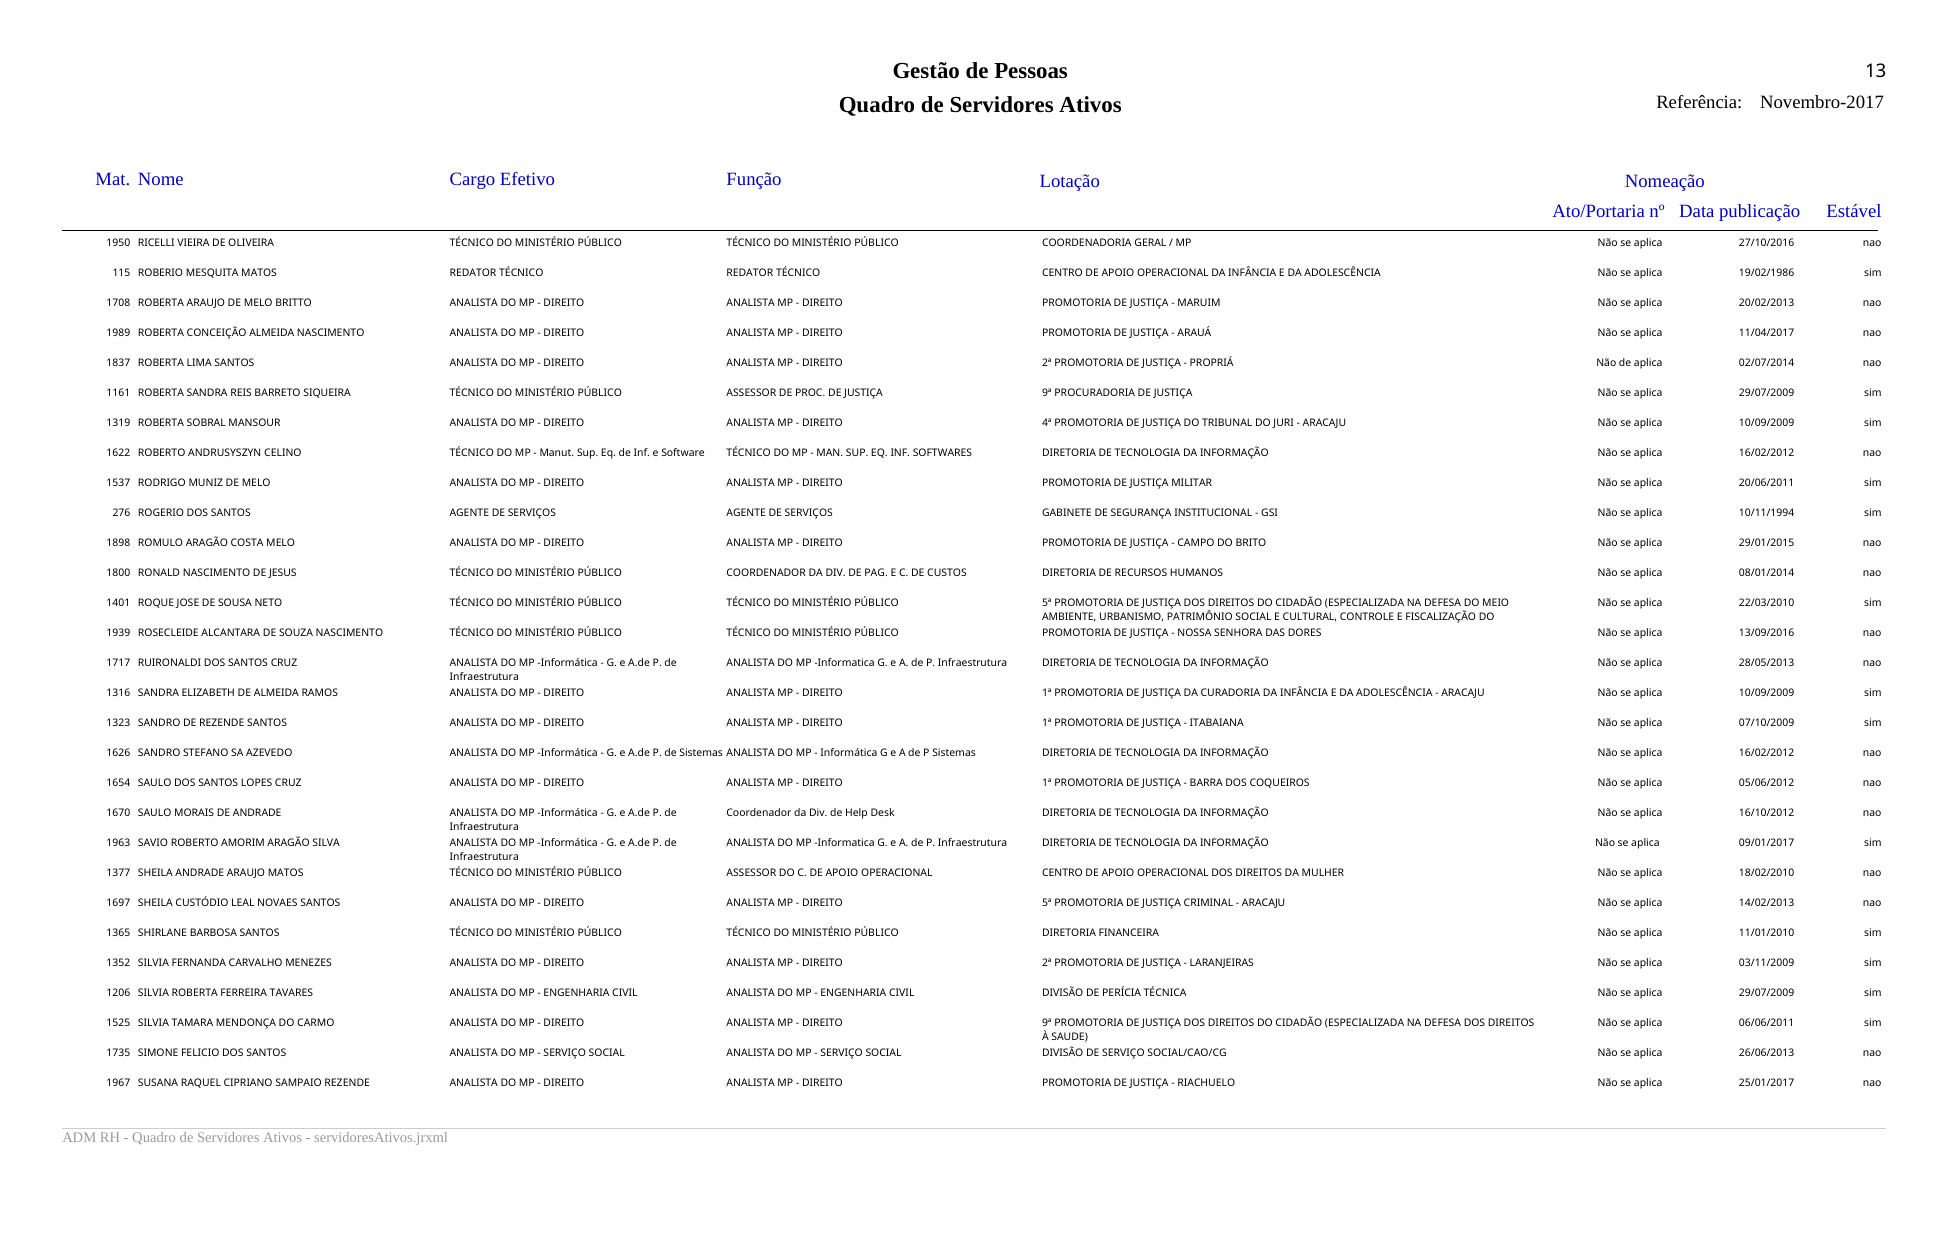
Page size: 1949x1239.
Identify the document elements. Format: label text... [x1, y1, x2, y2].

table_cell SHEILA CUSTÓDIO LEAL NOVAES SANTOS [138, 895, 443, 925]
table_cell 13/09/2016 [1662, 625, 1794, 655]
table_cell 27/10/2016 [1662, 235, 1794, 265]
table_cell RICELLI VIEIRA DE OLIVEIRA [138, 235, 443, 265]
table_cell Não se aplica [1547, 715, 1662, 745]
table_cell [0, 1045, 68, 1075]
table_cell [130, 925, 138, 955]
table_cell 10/09/2009 [1662, 685, 1794, 715]
table_cell ANALISTA MP - DIREITO [726, 955, 1030, 985]
table_cell SILVIA FERNANDA CARVALHO MENEZES [138, 955, 443, 985]
table_cell [1538, 595, 1547, 625]
table_cell Não se aplica [1547, 775, 1662, 805]
table_cell [1794, 715, 1803, 745]
table_cell [0, 745, 68, 775]
table_cell 14/02/2013 [1662, 895, 1794, 925]
table_cell SANDRA ELIZABETH DE ALMEIDA RAMOS [138, 685, 443, 715]
table_cell [1794, 565, 1803, 595]
table_cell [1030, 1015, 1042, 1045]
table_cell 29/01/2015 [1662, 535, 1794, 565]
table_cell COORDENADOR DA DIV. DE PAG. E C. DE CUSTOS [726, 565, 1030, 595]
table_cell [1030, 1075, 1042, 1105]
table_cell TÉCNICO DO MINISTÉRIO PÚBLICO [449, 235, 723, 265]
table_cell 1670 [68, 805, 130, 835]
table_cell 9ª PROMOTORIA DE JUSTIÇA DOS DIREITOS DO CIDADÃO (ESPECIALIZADA NA DEFESA DOS DIREITOS À SAUDE) [1042, 1015, 1538, 1045]
table_cell nao [1803, 325, 1881, 355]
table_cell 1206 [68, 985, 130, 1015]
table_cell 05/06/2012 [1662, 775, 1794, 805]
table_cell 16/02/2012 [1662, 445, 1794, 475]
table_cell nao [1803, 1045, 1881, 1075]
table_cell [130, 805, 138, 835]
table_header Mat. [68, 168, 130, 198]
table_cell SIMONE FELICIO DOS SANTOS [138, 1045, 443, 1075]
table_cell [1881, 200, 1948, 229]
table_cell [1030, 1045, 1042, 1075]
table_cell sim [1803, 475, 1881, 505]
table_cell ROMULO ARAGÃO COSTA MELO [138, 535, 443, 565]
table_cell [1881, 745, 1948, 775]
table_cell ANALISTA MP - DIREITO [726, 1015, 1030, 1045]
table_cell nao [1803, 535, 1881, 565]
table_cell 1ª PROMOTORIA DE JUSTIÇA - ITABAIANA [1042, 715, 1538, 745]
table_cell [1886, 1128, 1948, 1152]
table_cell ROBERTA CONCEIÇÃO ALMEIDA NASCIMENTO [138, 325, 443, 355]
table_cell [0, 505, 68, 535]
table_cell [443, 235, 449, 265]
table_cell [803, 170, 1039, 198]
table_cell [443, 385, 449, 415]
table_cell SAVIO ROBERTO AMORIM ARAGÃO SILVA [138, 835, 443, 865]
table_cell PROMOTORIA DE JUSTIÇA - RIACHUELO [1042, 1075, 1538, 1105]
table_cell 5ª PROMOTORIA DE JUSTIÇA DOS DIREITOS DO CIDADÃO (ESPECIALIZADA NA DEFESA DO MEIO AMBIENTE, URBANISMO, PATRIMÔNIO SOCIAL E CULTURAL, CONTROLE E FISCALIZAÇÃO DO [1042, 595, 1538, 625]
table_cell 1316 [68, 685, 130, 715]
table_cell PROMOTORIA DE JUSTIÇA - ARAUÁ [1042, 325, 1538, 355]
table_cell 2ª PROMOTORIA DE JUSTIÇA - PROPRIÁ [1042, 355, 1538, 385]
table_cell 1626 [68, 745, 130, 775]
table_cell [130, 415, 138, 445]
table_cell DIRETORIA DE TECNOLOGIA DA INFORMAÇÃO [1042, 745, 1538, 775]
table_cell 1ª PROMOTORIA DE JUSTIÇA DA CURADORIA DA INFÂNCIA E DA ADOLESCÊNCIA - ARACAJU [1042, 685, 1538, 715]
table_cell [1538, 565, 1547, 595]
table_cell 1963 [68, 835, 130, 865]
table_cell [1881, 595, 1948, 625]
table_cell [443, 865, 449, 895]
table_cell DIRETORIA DE RECURSOS HUMANOS [1042, 565, 1538, 595]
table_cell [1881, 1075, 1948, 1105]
table_cell PROMOTORIA DE JUSTIÇA - CAMPO DO BRITO [1042, 535, 1538, 565]
table_cell [1881, 535, 1948, 565]
table_cell ASSESSOR DE PROC. DE JUSTIÇA [726, 385, 1030, 415]
table_cell ANALISTA DO MP - DIREITO [449, 415, 723, 445]
table_cell Não se aplica [1547, 745, 1662, 775]
table_cell [0, 385, 68, 415]
table_cell nao [1803, 355, 1881, 385]
table_cell nao [1803, 1075, 1881, 1105]
table_cell [1794, 895, 1803, 925]
table_cell Não se aplica [1547, 955, 1662, 985]
table_cell SILVIA ROBERTA FERREIRA TAVARES [138, 985, 443, 1015]
table_cell [1538, 355, 1547, 385]
table_cell [130, 1015, 138, 1045]
table_cell TÉCNICO DO MP - MAN. SUP. EQ. INF. SOFTWARES [726, 445, 1030, 475]
table_cell [1881, 625, 1948, 655]
table_cell TÉCNICO DO MINISTÉRIO PÚBLICO [726, 625, 1030, 655]
table_cell [1881, 805, 1948, 835]
table_cell [1794, 835, 1803, 865]
table_cell [1538, 625, 1547, 655]
table_cell [443, 445, 449, 475]
table_cell ROBERTA SOBRAL MANSOUR [138, 415, 443, 445]
table_cell [0, 805, 68, 835]
table_cell SILVIA TAMARA MENDONÇA DO CARMO [138, 1015, 443, 1045]
table_cell ANALISTA DO MP - DIREITO [449, 685, 723, 715]
table_cell Não se aplica [1547, 835, 1662, 865]
table_cell PROMOTORIA DE JUSTIÇA - MARUIM [1042, 295, 1538, 325]
table_cell sim [1803, 985, 1881, 1015]
table_cell 9ª PROCURADORIA DE JUSTIÇA [1042, 385, 1538, 415]
table_cell [1881, 895, 1948, 925]
table_cell TÉCNICO DO MINISTÉRIO PÚBLICO [449, 385, 723, 415]
table_cell TÉCNICO DO MINISTÉRIO PÚBLICO [449, 865, 723, 895]
table_cell [1794, 625, 1803, 655]
table_cell [0, 415, 68, 445]
table_cell [1794, 235, 1803, 265]
table_cell [1794, 1015, 1803, 1045]
table_cell [1030, 985, 1042, 1015]
table_cell TÉCNICO DO MINISTÉRIO PÚBLICO [449, 625, 723, 655]
table_cell [130, 775, 138, 805]
table_cell [1881, 415, 1948, 445]
table_cell [1794, 475, 1803, 505]
table_cell ANALISTA DO MP - ENGENHARIA CIVIL [449, 985, 723, 1015]
table_cell nao [1803, 235, 1881, 265]
table_cell sim [1803, 835, 1881, 865]
table_cell DIRETORIA FINANCEIRA [1042, 925, 1538, 955]
table_cell [1794, 655, 1803, 685]
table_cell ASSESSOR DO C. DE APOIO OPERACIONAL [726, 865, 1030, 895]
table_cell [130, 685, 138, 715]
table_cell [1794, 805, 1803, 835]
table_cell DIRETORIA DE TECNOLOGIA DA INFORMAÇÃO [1042, 445, 1538, 475]
table_cell TÉCNICO DO MINISTÉRIO PÚBLICO [726, 235, 1030, 265]
table_cell ROBERTA SANDRA REIS BARRETO SIQUEIRA [138, 385, 443, 415]
table_cell DIVISÃO DE PERÍCIA TÉCNICA [1042, 985, 1538, 1015]
table_cell ROBERTO ANDRUSYSZYN CELINO [138, 445, 443, 475]
table_cell Gestão de Pessoas [437, 57, 1523, 85]
table_cell [1030, 925, 1042, 955]
table_cell [1794, 925, 1803, 955]
table_cell [1030, 715, 1042, 745]
table_cell [1030, 895, 1042, 925]
table_cell Não se aplica [1547, 535, 1662, 565]
table_cell [1030, 595, 1042, 625]
table_cell [0, 325, 68, 355]
table_cell PROMOTORIA DE JUSTIÇA - NOSSA SENHORA DAS DORES [1042, 625, 1538, 655]
table_cell ANALISTA DO MP - DIREITO [449, 475, 723, 505]
table_cell [1538, 655, 1547, 685]
table_cell [443, 415, 449, 445]
table_cell [1794, 775, 1803, 805]
table_cell Quadro de Servidores Ativos [437, 91, 1523, 124]
table_cell 1735 [68, 1045, 130, 1075]
table_cell SANDRO STEFANO SA AZEVEDO [138, 745, 443, 775]
table_cell [1030, 325, 1042, 355]
table_cell [0, 535, 68, 565]
table_cell [443, 685, 449, 715]
table_cell [1538, 325, 1547, 355]
table_cell sim [1803, 385, 1881, 415]
table_header [0, 0, 1948, 57]
table_cell ANALISTA DO MP - DIREITO [449, 1075, 723, 1105]
table_cell GABINETE DE SEGURANÇA INSTITUCIONAL - GSI [1042, 505, 1538, 535]
table_cell 29/07/2009 [1662, 385, 1794, 415]
table_cell ADM RH - Quadro de Servidores Ativos - servidoresAtivos.jrxml [62, 1129, 1886, 1152]
table_cell 1697 [68, 895, 130, 925]
table_cell [1030, 775, 1042, 805]
table_cell 08/01/2014 [1662, 565, 1794, 595]
table_cell [1538, 1045, 1547, 1075]
table_cell [1030, 445, 1042, 475]
table_cell [443, 1045, 449, 1075]
table_cell 1898 [68, 535, 130, 565]
table_cell [1030, 865, 1042, 895]
table_cell ANALISTA DO MP - SERVIÇO SOCIAL [449, 1045, 723, 1075]
table_cell [1881, 925, 1948, 955]
table_cell 1654 [68, 775, 130, 805]
table_cell ANALISTA MP - DIREITO [726, 475, 1030, 505]
table_cell RUIRONALDI DOS SANTOS CRUZ [138, 655, 443, 685]
table_cell Não se aplica [1547, 385, 1662, 415]
table_cell nao [1803, 775, 1881, 805]
table_cell [443, 835, 449, 865]
table_cell [443, 625, 449, 655]
table_cell [1881, 655, 1948, 685]
table_cell [1881, 955, 1948, 985]
table_cell 26/06/2013 [1662, 1045, 1794, 1075]
table_cell [1794, 865, 1803, 895]
table_cell [1030, 835, 1042, 865]
table_cell [1030, 385, 1042, 415]
table_cell [443, 565, 449, 595]
table_cell SAULO MORAIS DE ANDRADE [138, 805, 443, 835]
table_cell [1030, 355, 1042, 385]
table_cell ANALISTA DO MP - DIREITO [449, 355, 723, 385]
table_cell nao [1803, 295, 1881, 325]
table_cell [1794, 505, 1803, 535]
table_cell [0, 895, 68, 925]
table_cell [1538, 955, 1547, 985]
table_cell [130, 475, 138, 505]
table_cell [443, 775, 449, 805]
table_cell Estável [1803, 200, 1881, 229]
table_cell Não se aplica [1547, 1015, 1662, 1045]
table_cell [1794, 595, 1803, 625]
table_cell 1622 [68, 445, 130, 475]
table_cell Não se aplica [1547, 685, 1662, 715]
table_cell [0, 57, 437, 84]
table_cell SHEILA ANDRADE ARAUJO MATOS [138, 865, 443, 895]
table_cell ANALISTA MP - DIREITO [726, 685, 1030, 715]
table_cell [0, 170, 68, 198]
table_cell [1538, 835, 1547, 865]
table_cell [130, 385, 138, 415]
table_cell Não se aplica [1547, 565, 1662, 595]
table_header Função [726, 168, 803, 198]
table_cell [1881, 1015, 1948, 1045]
table_cell Não se aplica [1547, 595, 1662, 625]
table_cell 1967 [68, 1075, 130, 1105]
table_cell [130, 535, 138, 565]
table_cell nao [1803, 655, 1881, 685]
table_cell [1794, 955, 1803, 985]
table_cell ROBERTA ARAUJO DE MELO BRITTO [138, 295, 443, 325]
table_cell TÉCNICO DO MINISTÉRIO PÚBLICO [449, 925, 723, 955]
table_cell [1538, 415, 1547, 445]
table_cell [1794, 985, 1803, 1015]
table_cell 1401 [68, 595, 130, 625]
table_cell ANALISTA DO MP -Informática - G. e A.de P. de Infraestrutura [449, 835, 723, 865]
table_cell sim [1803, 595, 1881, 625]
table_cell [1881, 835, 1948, 865]
table_cell [443, 1075, 449, 1105]
table_cell Não se aplica [1547, 1045, 1662, 1075]
table_cell [1538, 1075, 1547, 1105]
table_cell ROQUE JOSE DE SOUSA NETO [138, 595, 443, 625]
table_cell [130, 235, 138, 265]
table_cell [0, 125, 1948, 168]
table_cell Data publicação [1665, 200, 1800, 229]
table_cell [443, 955, 449, 985]
table_cell sim [1803, 955, 1881, 985]
table_cell [443, 475, 449, 505]
table_cell [1538, 505, 1547, 535]
table_cell [130, 895, 138, 925]
table_cell [684, 170, 726, 198]
table_cell ANALISTA DO MP - DIREITO [449, 295, 723, 325]
table_cell TÉCNICO DO MINISTÉRIO PÚBLICO [726, 595, 1030, 625]
table_cell 20/06/2011 [1662, 475, 1794, 505]
table_cell 16/10/2012 [1662, 805, 1794, 835]
table_cell sim [1803, 505, 1881, 535]
table_cell [1794, 265, 1803, 295]
table_cell [1538, 865, 1547, 895]
table_cell ANALISTA MP - DIREITO [726, 535, 1030, 565]
table_cell [1886, 57, 1948, 84]
table_cell 19/02/1986 [1662, 265, 1794, 295]
table_cell [0, 565, 68, 595]
table_cell 1708 [68, 295, 130, 325]
table_cell [130, 265, 138, 295]
table_cell [443, 355, 449, 385]
table_cell 28/05/2013 [1662, 655, 1794, 685]
table_cell [443, 595, 449, 625]
table_cell [1881, 475, 1948, 505]
table_cell [130, 655, 138, 685]
table_cell 1800 [68, 565, 130, 595]
table_cell [130, 1045, 138, 1075]
table_cell nao [1803, 895, 1881, 925]
table_cell [0, 445, 68, 475]
table_cell ANALISTA DO MP -Informatica G. e A. de P. Infraestrutura [726, 835, 1030, 865]
table_cell [0, 685, 68, 715]
table_cell 22/03/2010 [1662, 595, 1794, 625]
table_cell 11/04/2017 [1662, 325, 1794, 355]
table_cell [1030, 235, 1042, 265]
table_cell ANALISTA MP - DIREITO [726, 1075, 1030, 1105]
table_cell sim [1803, 685, 1881, 715]
table_cell SAULO DOS SANTOS LOPES CRUZ [138, 775, 443, 805]
table_cell CENTRO DE APOIO OPERACIONAL DA INFÂNCIA E DA ADOLESCÊNCIA [1042, 265, 1538, 295]
table_cell [1523, 91, 1656, 124]
table_cell ROGERIO DOS SANTOS [138, 505, 443, 535]
table_cell Não se aplica [1547, 625, 1662, 655]
table_cell ROBERIO MESQUITA MATOS [138, 265, 443, 295]
table_cell COORDENADORIA GERAL / MP [1042, 235, 1538, 265]
table_cell [1030, 805, 1042, 835]
table_cell [1538, 475, 1547, 505]
table_cell [1538, 235, 1547, 265]
table_cell 18/02/2010 [1662, 865, 1794, 895]
table_cell TÉCNICO DO MP - Manut. Sup. Eq. de Inf. e Software [449, 445, 723, 475]
table_cell sim [1803, 715, 1881, 745]
table_cell [443, 985, 449, 1015]
table_cell [1538, 745, 1547, 775]
table_cell ANALISTA DO MP - DIREITO [449, 1015, 723, 1045]
table_cell [130, 865, 138, 895]
table_cell 2ª PROMOTORIA DE JUSTIÇA - LARANJEIRAS [1042, 955, 1538, 985]
table_cell 1377 [68, 865, 130, 895]
table_cell [1030, 535, 1042, 565]
table_cell ANALISTA DO MP - DIREITO [449, 955, 723, 985]
table_cell ROBERTA LIMA SANTOS [138, 355, 443, 385]
table_cell Não de aplica [1547, 355, 1662, 385]
table_cell [1030, 505, 1042, 535]
table_cell TÉCNICO DO MINISTÉRIO PÚBLICO [726, 925, 1030, 955]
table_cell ROSECLEIDE ALCANTARA DE SOUZA NASCIMENTO [138, 625, 443, 655]
table_cell ANALISTA DO MP -Informática - G. e A.de P. de Infraestrutura [449, 805, 723, 835]
table_cell [1881, 1045, 1948, 1075]
table_cell [0, 85, 1948, 91]
table_cell [0, 1128, 62, 1152]
table_cell [1538, 775, 1547, 805]
table_cell [1538, 385, 1547, 415]
table_cell Não se aplica [1547, 505, 1662, 535]
table_cell [443, 325, 449, 355]
table_cell [130, 325, 138, 355]
table_cell [0, 835, 68, 865]
table_cell ANALISTA DO MP - DIREITO [449, 535, 723, 565]
table_cell Não se aplica [1547, 265, 1662, 295]
table_cell nao [1803, 565, 1881, 595]
table_cell [443, 895, 449, 925]
table_cell [1538, 445, 1547, 475]
table_cell [443, 655, 449, 685]
table_cell Não se aplica [1547, 325, 1662, 355]
table_cell [1800, 170, 1948, 198]
table_cell Não se aplica [1547, 895, 1662, 925]
table_cell nao [1803, 865, 1881, 895]
table_cell Não se aplica [1547, 235, 1662, 265]
table_cell [1030, 565, 1042, 595]
table_cell Coordenador da Div. de Help Desk [726, 805, 1030, 835]
table_cell [1881, 325, 1948, 355]
table_cell [443, 745, 449, 775]
table_cell [1030, 685, 1042, 715]
table_cell [443, 715, 449, 745]
table_cell ANALISTA DO MP - DIREITO [449, 325, 723, 355]
table_cell ANALISTA MP - DIREITO [726, 895, 1030, 925]
table_cell [1794, 295, 1803, 325]
table_cell 25/01/2017 [1662, 1075, 1794, 1105]
table_cell nao [1803, 445, 1881, 475]
table_cell [1030, 625, 1042, 655]
table_cell ANALISTA DO MP - DIREITO [449, 895, 723, 925]
table_cell ANALISTA MP - DIREITO [726, 355, 1030, 385]
table_cell [1794, 445, 1803, 475]
table_cell 1537 [68, 475, 130, 505]
table_cell [1794, 535, 1803, 565]
table_cell Não se aplica [1547, 1075, 1662, 1105]
table_cell SHIRLANE BARBOSA SANTOS [138, 925, 443, 955]
table_cell DIRETORIA DE TECNOLOGIA DA INFORMAÇÃO [1042, 805, 1538, 835]
table_cell [130, 445, 138, 475]
table_cell [1538, 925, 1547, 955]
table_cell ANALISTA DO MP -Informática - G. e A.de P. de Infraestrutura [449, 655, 723, 685]
table_cell [1881, 715, 1948, 745]
table_cell [443, 805, 449, 835]
table_cell [443, 295, 449, 325]
table_cell [0, 985, 68, 1015]
table_cell RONALD NASCIMENTO DE JESUS [138, 565, 443, 595]
table_cell ANALISTA DO MP - ENGENHARIA CIVIL [726, 985, 1030, 1015]
table_cell Não se aplica [1547, 805, 1662, 835]
table_cell 10/09/2009 [1662, 415, 1794, 445]
table_cell [0, 265, 68, 295]
table_cell AGENTE DE SERVIÇOS [449, 505, 723, 535]
table_cell [1794, 1075, 1803, 1105]
table_cell sim [1803, 1015, 1881, 1045]
table_cell ANALISTA MP - DIREITO [726, 415, 1030, 445]
table_cell ANALISTA DO MP -Informatica G. e A. de P. Infraestrutura [726, 655, 1030, 685]
table_cell [1881, 385, 1948, 415]
table_cell [1881, 565, 1948, 595]
table_cell [1030, 265, 1042, 295]
table_cell [0, 295, 68, 325]
table_cell 115 [68, 265, 130, 295]
table_cell [1881, 355, 1948, 385]
table_cell CENTRO DE APOIO OPERACIONAL DOS DIREITOS DA MULHER [1042, 865, 1538, 895]
table_cell TÉCNICO DO MINISTÉRIO PÚBLICO [449, 565, 723, 595]
table_cell 13 [1731, 57, 1886, 84]
table_cell [130, 1075, 138, 1105]
table_cell 4ª PROMOTORIA DE JUSTIÇA DO TRIBUNAL DO JURI - ARACAJU [1042, 415, 1538, 445]
table_cell [1030, 295, 1042, 325]
table_cell ANALISTA MP - DIREITO [726, 715, 1030, 745]
table_cell AGENTE DE SERVIÇOS [726, 505, 1030, 535]
table_cell [130, 170, 138, 198]
table_cell [0, 655, 68, 685]
table_cell [0, 475, 68, 505]
table_header Nome [138, 168, 203, 198]
table_cell 276 [68, 505, 130, 535]
table_cell 06/06/2011 [1662, 1015, 1794, 1045]
table_cell 1319 [68, 415, 130, 445]
table_cell [1030, 655, 1042, 685]
table_cell DIRETORIA DE TECNOLOGIA DA INFORMAÇÃO [1042, 655, 1538, 685]
table_cell [0, 925, 68, 955]
table_cell [130, 625, 138, 655]
table_cell REDATOR TÉCNICO [726, 265, 1030, 295]
table_cell [1538, 685, 1547, 715]
table_cell [1794, 1045, 1803, 1075]
table_cell [443, 505, 449, 535]
table_cell 03/11/2009 [1662, 955, 1794, 985]
table_cell nao [1803, 625, 1881, 655]
table_cell 1352 [68, 955, 130, 985]
table_cell REDATOR TÉCNICO [449, 265, 723, 295]
table_cell Não se aplica [1547, 655, 1662, 685]
table_cell Não se aplica [1547, 295, 1662, 325]
table_cell [1538, 985, 1547, 1015]
table_cell [0, 595, 68, 625]
table_cell [0, 200, 1529, 229]
table_cell nao [1803, 805, 1881, 835]
table_cell ANALISTA MP - DIREITO [726, 775, 1030, 805]
table_cell [0, 955, 68, 985]
table_cell [1794, 355, 1803, 385]
table_cell ANALISTA MP - DIREITO [726, 325, 1030, 355]
table_cell [1881, 505, 1948, 535]
table_cell RODRIGO MUNIZ DE MELO [138, 475, 443, 505]
table_cell 1365 [68, 925, 130, 955]
table_cell [130, 835, 138, 865]
table_cell [203, 170, 449, 198]
table_cell sim [1803, 265, 1881, 295]
table_cell ANALISTA MP - DIREITO [726, 295, 1030, 325]
table_cell Nomeação [1529, 170, 1800, 199]
table_cell [1884, 91, 1948, 124]
table_cell [130, 565, 138, 595]
table_cell [443, 265, 449, 295]
table_cell [1538, 805, 1547, 835]
table_cell [0, 775, 68, 805]
table_cell ANALISTA DO MP - SERVIÇO SOCIAL [726, 1045, 1030, 1075]
table_cell [0, 865, 68, 895]
table_cell Não se aplica [1547, 925, 1662, 955]
table_cell [0, 91, 437, 124]
table_cell Não se aplica [1547, 445, 1662, 475]
table_cell [443, 1015, 449, 1045]
table_cell Referência: [1656, 91, 1754, 124]
table_cell sim [1803, 925, 1881, 955]
table_cell ANALISTA DO MP - DIREITO [449, 715, 723, 745]
table_cell [1196, 170, 1529, 198]
table_cell [1538, 295, 1547, 325]
table_cell 02/07/2014 [1662, 355, 1794, 385]
table_cell 1161 [68, 385, 130, 415]
table_cell [0, 1105, 1948, 1128]
table_cell [130, 595, 138, 625]
table_cell [1881, 985, 1948, 1015]
table_cell SANDRO DE REZENDE SANTOS [138, 715, 443, 745]
table_cell [1794, 685, 1803, 715]
table_cell Não se aplica [1547, 865, 1662, 895]
table_cell ANALISTA DO MP -Informática - G. e A.de P. de Sistemas [449, 745, 723, 775]
table_header Cargo Efetivo [449, 168, 684, 198]
table_cell Lotação [1039, 170, 1196, 199]
table_cell [1881, 445, 1948, 475]
table_cell [1881, 685, 1948, 715]
table_cell 10/11/1994 [1662, 505, 1794, 535]
table_cell TÉCNICO DO MINISTÉRIO PÚBLICO [449, 595, 723, 625]
table_cell [0, 1015, 68, 1045]
table_cell 1989 [68, 325, 130, 355]
table_cell [130, 955, 138, 985]
table_cell [1794, 325, 1803, 355]
table_cell [0, 1075, 68, 1105]
table_cell 16/02/2012 [1662, 745, 1794, 775]
table_cell [1794, 745, 1803, 775]
table_cell [0, 235, 68, 265]
table_cell 09/01/2017 [1662, 835, 1794, 865]
table_cell ANALISTA DO MP - DIREITO [449, 775, 723, 805]
table_cell 1525 [68, 1015, 130, 1045]
table_cell 1ª PROMOTORIA DE JUSTIÇA - BARRA DOS COQUEIROS [1042, 775, 1538, 805]
table_cell Não se aplica [1547, 985, 1662, 1015]
table_cell [1881, 775, 1948, 805]
table_cell [1030, 475, 1042, 505]
table_cell 29/07/2009 [1662, 985, 1794, 1015]
table_cell nao [1803, 745, 1881, 775]
table_cell [443, 925, 449, 955]
table_cell SUSANA RAQUEL CIPRIANO SAMPAIO REZENDE [138, 1075, 443, 1105]
table_cell [0, 715, 68, 745]
table_cell [1538, 715, 1547, 745]
table_cell [443, 535, 449, 565]
table_cell 11/01/2010 [1662, 925, 1794, 955]
table_cell DIRETORIA DE TECNOLOGIA DA INFORMAÇÃO [1042, 835, 1538, 865]
table_cell [1030, 955, 1042, 985]
table_cell DIVISÃO DE SERVIÇO SOCIAL/CAO/CG [1042, 1045, 1538, 1075]
table_cell [130, 295, 138, 325]
table_cell [1523, 57, 1731, 84]
table_cell [1538, 895, 1547, 925]
table_cell [130, 355, 138, 385]
table_cell [130, 505, 138, 535]
table_cell [1794, 415, 1803, 445]
table_cell [1881, 865, 1948, 895]
table_cell Não se aplica [1547, 415, 1662, 445]
table_cell [130, 985, 138, 1015]
table_cell 07/10/2009 [1662, 715, 1794, 745]
table_cell [1030, 415, 1042, 445]
table_cell Ato/Portaria nº [1529, 200, 1664, 229]
table_cell PROMOTORIA DE JUSTIÇA MILITAR [1042, 475, 1538, 505]
table_cell ANALISTA DO MP - Informática G e A de P Sistemas [726, 745, 1030, 775]
table_cell [130, 715, 138, 745]
table_cell [1538, 535, 1547, 565]
table_cell sim [1803, 415, 1881, 445]
table_cell [1030, 745, 1042, 775]
table_cell Não se aplica [1547, 475, 1662, 505]
table_cell 1717 [68, 655, 130, 685]
table_cell [1881, 235, 1948, 265]
table_cell [1538, 1015, 1547, 1045]
table_cell [1794, 385, 1803, 415]
table_cell [1881, 295, 1948, 325]
table_cell [130, 745, 138, 775]
table_cell [1538, 265, 1547, 295]
table_cell 5ª PROMOTORIA DE JUSTIÇA CRIMINAL - ARACAJU [1042, 895, 1538, 925]
table_cell 1950 [68, 235, 130, 265]
table_cell 20/02/2013 [1662, 295, 1794, 325]
table_cell [1881, 265, 1948, 295]
table_cell 1939 [68, 625, 130, 655]
table_cell 1837 [68, 355, 130, 385]
table_cell [0, 355, 68, 385]
table_cell 1323 [68, 715, 130, 745]
table_cell Novembro-2017 [1756, 91, 1884, 124]
table_cell [0, 625, 68, 655]
